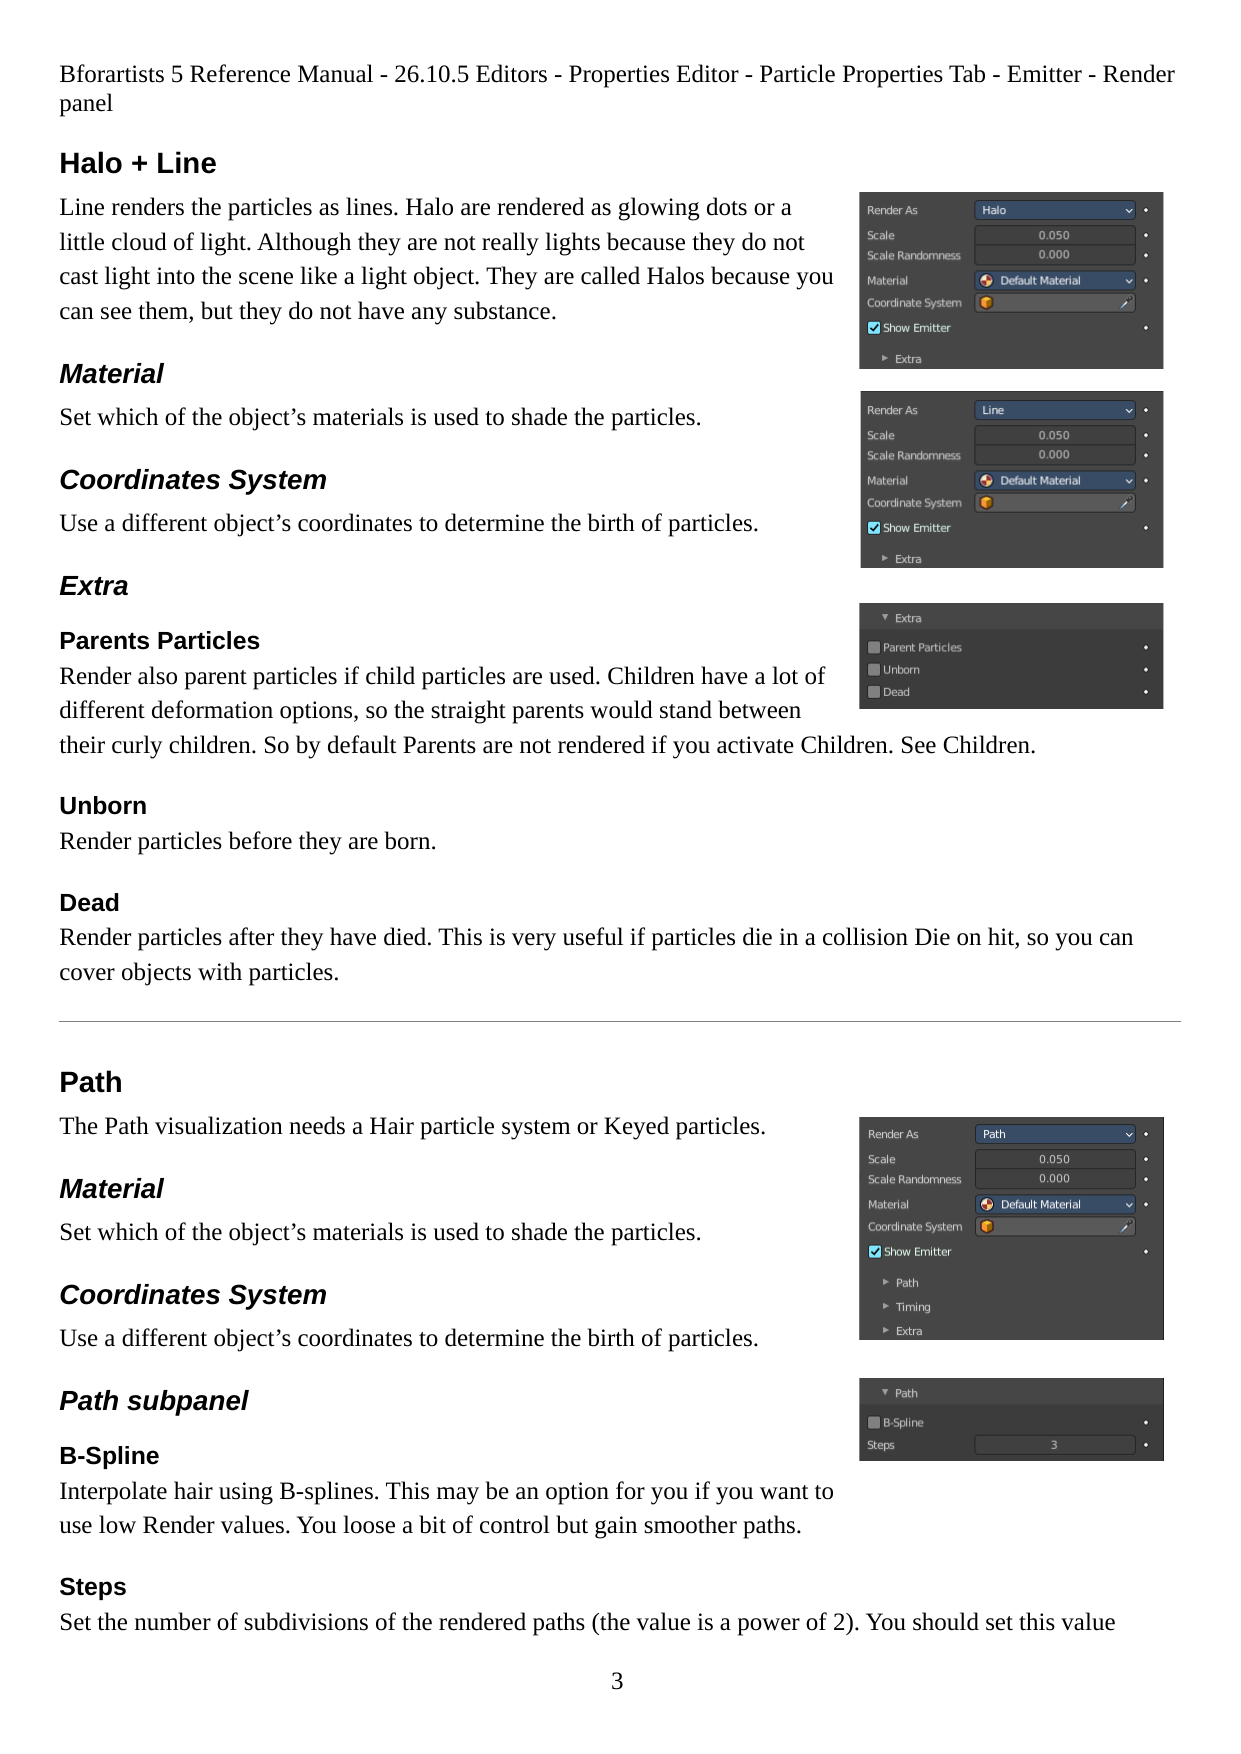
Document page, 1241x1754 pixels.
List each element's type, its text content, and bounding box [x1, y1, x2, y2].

picture [860, 391, 1164, 568]
subtitle [1164, 1384, 1181, 1416]
text Set which of the object’s materials is used to shade the particles. [59, 402, 860, 430]
subtitle Material [59, 357, 1181, 389]
text Render particles after they have died. This is very useful if particles die in a collision Die on hit, so you can cover objects with particles. [59, 922, 1181, 986]
text Line renders the particles as lines. Halo are rendered as glowing dots or a little cloud of light. Although they are not really lights because they do not cast light into the scene like a light object. They are called Halos because you can see them, but they do not have any substance. [59, 192, 859, 324]
subtitle [1164, 626, 1181, 654]
subtitle Steps [59, 1572, 1181, 1601]
picture [859, 192, 1164, 369]
text Interpolate hair using B-splines. This may be an option for you if you want to use low Render values. You loose a bit of control but gain smoother paths. [59, 1476, 1181, 1539]
subtitle Extra [59, 569, 1181, 601]
subtitle B-Spline [59, 1441, 1181, 1470]
subtitle [1164, 463, 1181, 495]
subtitle Dead [59, 888, 1181, 916]
subtitle Halo + Line [59, 146, 1181, 180]
text Render also parent particles if child particles are used. Children have a lot of different deformation options, so the straight parents would stand between their curly children. So by default Parents are not rendered if you activate Children. See Children. [59, 661, 1181, 758]
subtitle Path [59, 1065, 1181, 1098]
picture [859, 1378, 1164, 1461]
text Render particles before they are born. [59, 826, 1181, 855]
picture [859, 1117, 1164, 1340]
subtitle Coordinates System [59, 1278, 859, 1310]
subtitle [1164, 1173, 1181, 1204]
subtitle [1164, 1278, 1181, 1310]
subtitle Unborn [59, 791, 1181, 820]
text The Path visualization needs a Hair particle system or Keyed particles. [59, 1111, 1181, 1140]
subtitle Path subpanel [59, 1384, 859, 1416]
text Use a different object’s coordinates to determine the birth of particles. [59, 508, 860, 536]
text Set which of the object’s materials is used to shade the particles. [59, 1217, 859, 1246]
subtitle Coordinates System [59, 463, 860, 495]
subtitle Parents Particles [59, 626, 859, 654]
text Use a different object’s coordinates to determine the birth of particles. [59, 1323, 1181, 1352]
text Set the number of subdivisions of the rendered paths (the value is a power of 2). You should set this value [59, 1607, 1181, 1636]
subtitle Material [59, 1173, 859, 1204]
picture [859, 603, 1164, 709]
